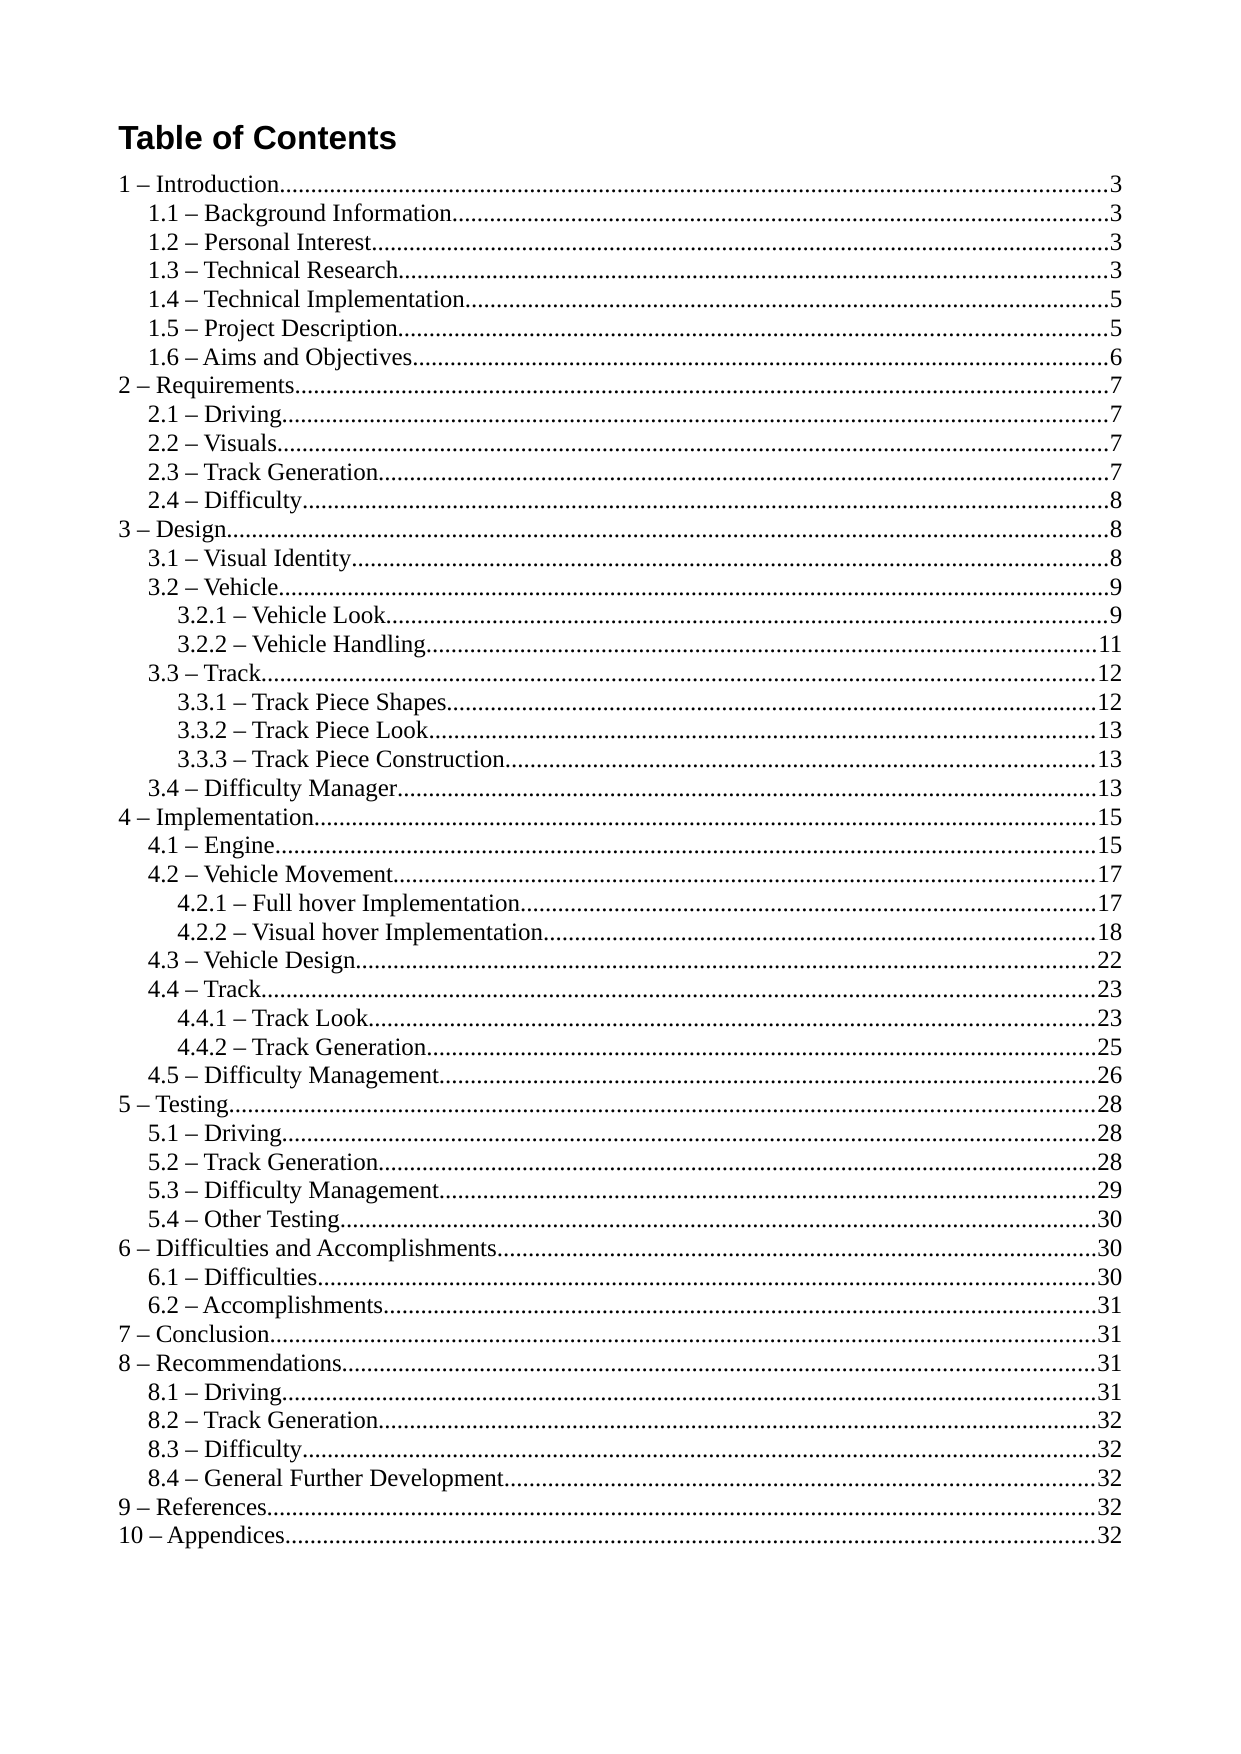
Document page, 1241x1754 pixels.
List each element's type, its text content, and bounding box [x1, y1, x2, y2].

text 3.3.1 – Track Piece Shapes 12 [177, 687, 1122, 715]
text 1 – Introduction 3 [118, 169, 1122, 198]
text 5.1 – Driving 28 [148, 1118, 1122, 1147]
text 8.2 – Track Generation 32 [148, 1405, 1122, 1434]
text 8.1 – Driving 31 [148, 1377, 1122, 1405]
text 3.3 – Track 12 [148, 658, 1122, 687]
text 4.4 – Track 23 [148, 974, 1122, 1003]
text 9 – References 32 [118, 1492, 1122, 1520]
text 4.4.2 – Track Generation 25 [177, 1032, 1122, 1060]
text 4.4.1 – Track Look 23 [177, 1003, 1122, 1032]
text 2.4 – Difficulty 8 [148, 485, 1122, 514]
text 7 – Conclusion 31 [118, 1319, 1122, 1348]
text 5 – Testing 28 [118, 1089, 1122, 1118]
text 5.3 – Difficulty Management 29 [148, 1175, 1122, 1204]
text 1.3 – Technical Research 3 [148, 255, 1122, 284]
text 3.1 – Visual Identity 8 [148, 543, 1122, 572]
text 6.1 – Difficulties 30 [148, 1262, 1122, 1290]
text 4.2.1 – Full hover Implementation 17 [177, 888, 1122, 917]
text 1.2 – Personal Interest 3 [148, 227, 1122, 255]
text 2.2 – Visuals 7 [148, 428, 1122, 457]
text 5.4 – Other Testing 30 [148, 1204, 1122, 1233]
text 6.2 – Accomplishments 31 [148, 1290, 1122, 1319]
text 2.3 – Track Generation 7 [148, 457, 1122, 485]
text 3 – Design 8 [118, 514, 1122, 543]
text 6 – Difficulties and Accomplishments 30 [118, 1233, 1122, 1262]
text 8 – Recommendations 31 [118, 1348, 1122, 1377]
text 1.1 – Background Information 3 [148, 198, 1122, 227]
text 4 – Implementation 15 [118, 802, 1122, 830]
text 2 – Requirements 7 [118, 370, 1122, 399]
text 8.4 – General Further Development 32 [148, 1463, 1122, 1492]
text 8.3 – Difficulty 32 [148, 1434, 1122, 1463]
text 4.1 – Engine 15 [148, 830, 1122, 859]
text 10 – Appendices 32 [118, 1520, 1122, 1549]
text 1.6 – Aims and Objectives 6 [148, 342, 1122, 370]
text 3.2.2 – Vehicle Handling 11 [177, 629, 1122, 658]
text 3.3.3 – Track Piece Construction 13 [177, 744, 1122, 773]
text 4.2 – Vehicle Movement 17 [148, 859, 1122, 888]
text 2.1 – Driving 7 [148, 399, 1122, 428]
text 5.2 – Track Generation 28 [148, 1147, 1122, 1175]
text 3.4 – Difficulty Manager 13 [148, 773, 1122, 802]
text 4.5 – Difficulty Management 26 [148, 1060, 1122, 1089]
text 1.4 – Technical Implementation 5 [148, 284, 1122, 313]
text 3.2.1 – Vehicle Look 9 [177, 600, 1122, 629]
text 4.2.2 – Visual hover Implementation 18 [177, 917, 1122, 945]
text 4.3 – Vehicle Design 22 [148, 945, 1122, 974]
text 3.2 – Vehicle 9 [148, 572, 1122, 600]
text 1.5 – Project Description 5 [148, 313, 1122, 342]
text 3.3.2 – Track Piece Look 13 [177, 715, 1122, 744]
subtitle Table of Contents [118, 118, 1122, 157]
